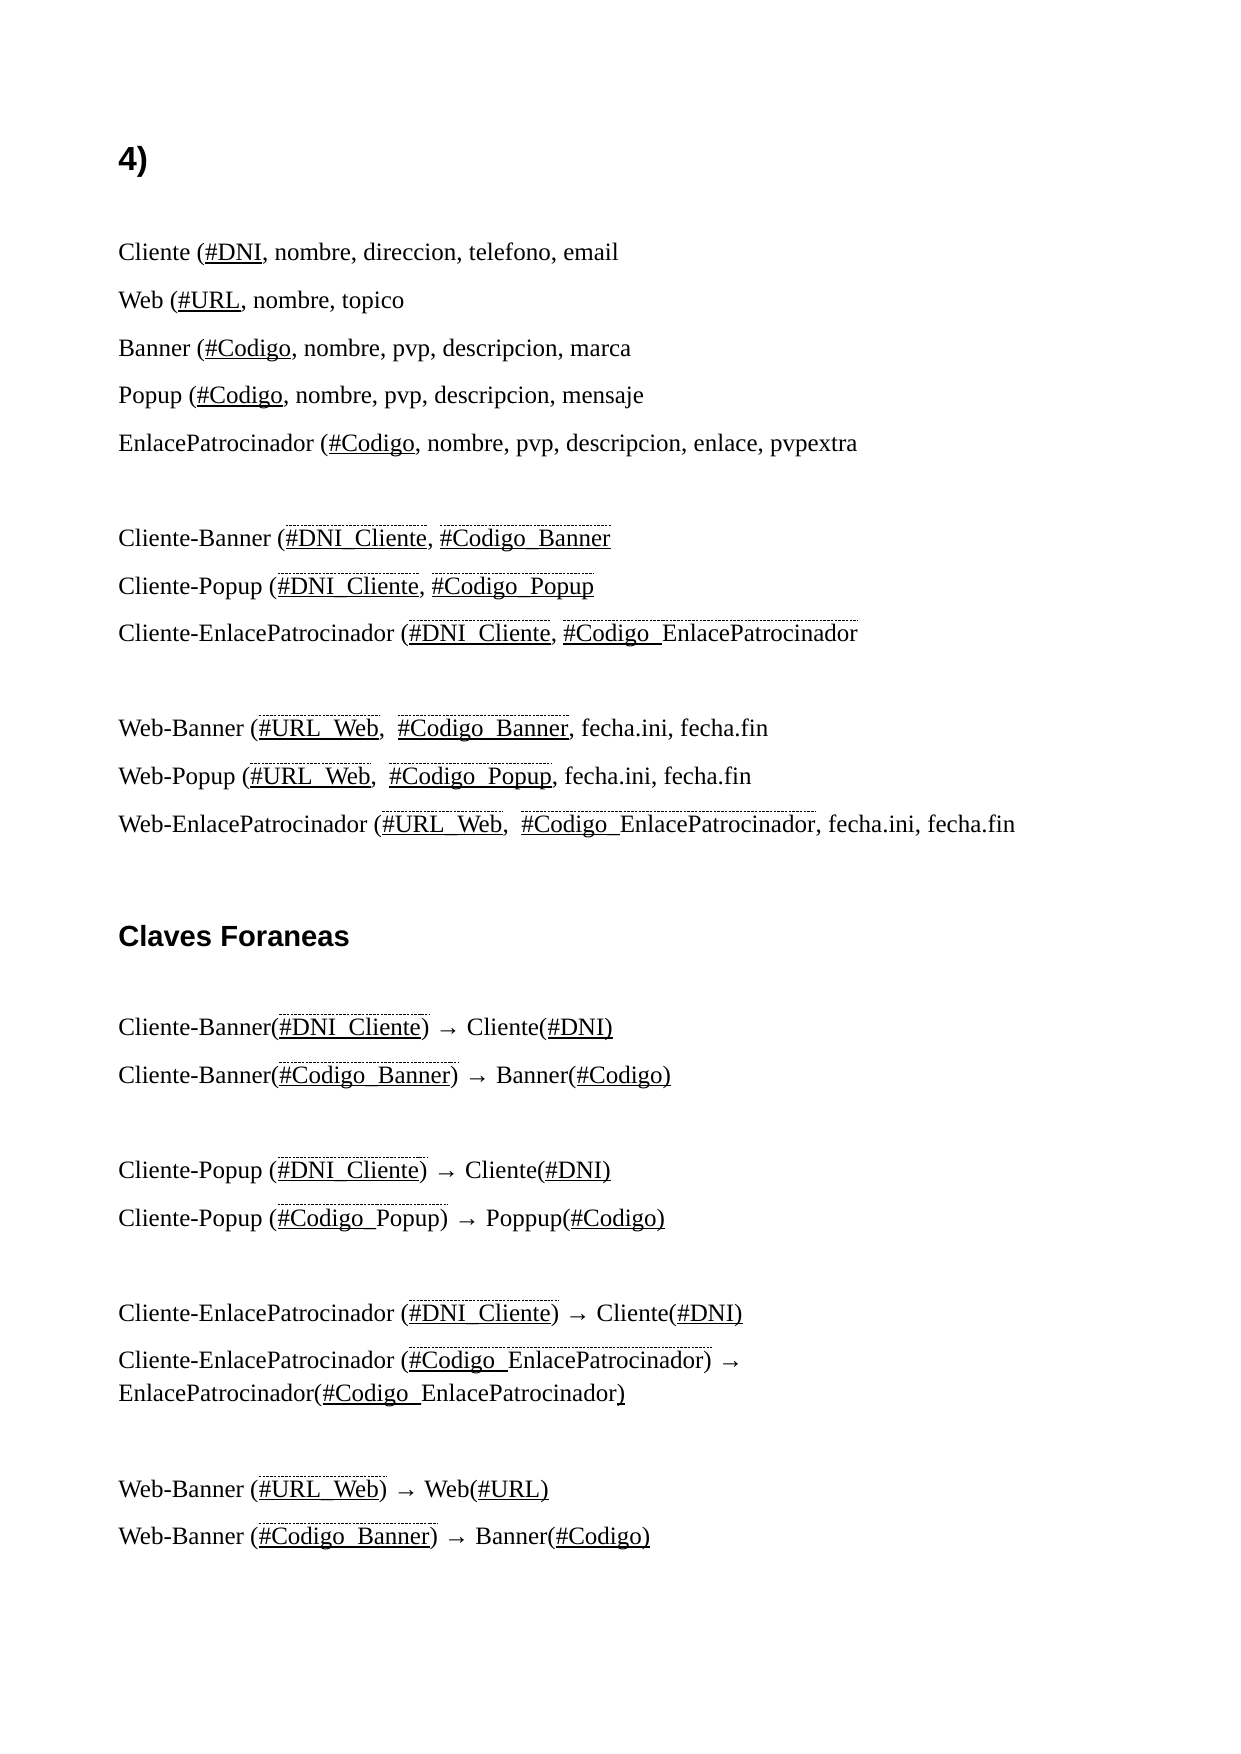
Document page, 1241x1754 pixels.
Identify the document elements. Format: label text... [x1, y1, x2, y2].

text Web-EnlacePatrocinador (#URL_Web, #Codigo_EnlacePatrocinador, fecha.ini, fecha.fin [118, 809, 1122, 837]
text Banner (#Codigo, nombre, pvp, descripcion, marca [118, 333, 1122, 361]
text EnlacePatrocinador (#Codigo, nombre, pvp, descripcion, enlace, pvpextra [118, 428, 1122, 457]
text Cliente-Popup (#DNI_Cliente) → Cliente(#DNI) [118, 1155, 1122, 1184]
text Web-Banner (#Codigo_Banner) → Banner(#Codigo) [118, 1521, 1122, 1550]
text Web-Popup (#URL_Web, #Codigo_Popup, fecha.ini, fecha.fin [118, 761, 1122, 790]
text Cliente-Banner(#DNI_Cliente) → Cliente(#DNI) [118, 1012, 1122, 1041]
text Popup (#Codigo, nombre, pvp, descripcion, mensaje [118, 380, 1122, 409]
text Cliente-EnlacePatrocinador (#DNI_Cliente, #Codigo_EnlacePatrocinador [118, 618, 1122, 647]
subtitle 4) [118, 139, 1122, 177]
subtitle Claves Foraneas [118, 918, 1122, 952]
text Cliente-Banner(#Codigo_Banner) → Banner(#Codigo) [118, 1060, 1122, 1088]
text Cliente-Popup (#DNI_Cliente, #Codigo_Popup [118, 571, 1122, 599]
text Web-Banner (#URL_Web) → Web(#URL) [118, 1474, 1122, 1502]
text Web (#URL, nombre, topico [118, 285, 1122, 314]
text Cliente-Popup (#Codigo_Popup) → Poppup(#Codigo) [118, 1203, 1122, 1231]
text Web-Banner (#URL_Web, #Codigo_Banner, fecha.ini, fecha.fin [118, 713, 1122, 742]
text Cliente-Banner (#DNI_Cliente, #Codigo_Banner [118, 523, 1122, 552]
text Cliente (#DNI, nombre, direccion, telefono, email [118, 237, 1122, 266]
text Cliente-EnlacePatrocinador (#Codigo_EnlacePatrocinador) → EnlacePatrocinador(#Codigo_EnlacePatrocinador) [118, 1345, 1122, 1407]
text Cliente-EnlacePatrocinador (#DNI_Cliente) → Cliente(#DNI) [118, 1298, 1122, 1327]
